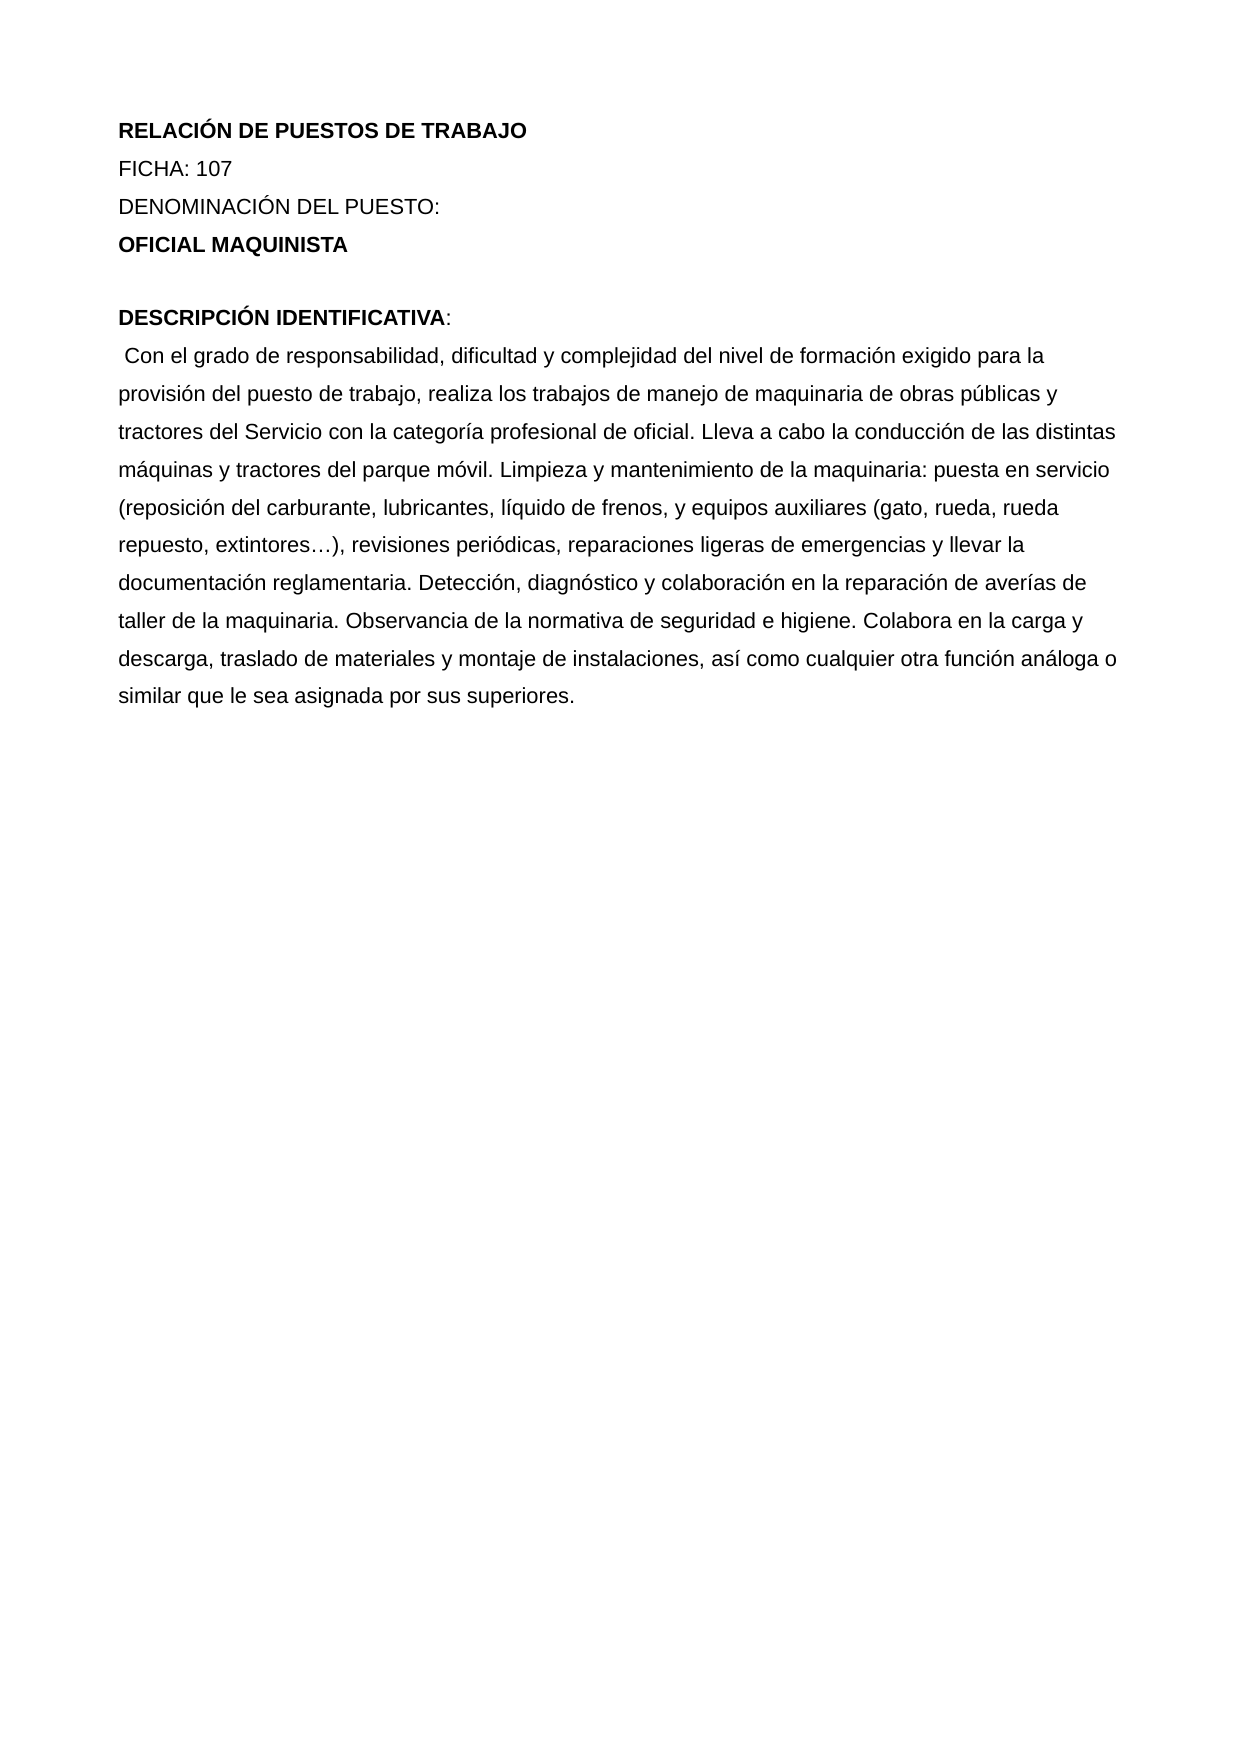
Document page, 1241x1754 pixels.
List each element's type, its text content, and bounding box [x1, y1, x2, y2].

text Con el grado de responsabilidad, dificultad y complejidad del nivel de formación exigido para la provisión del puesto de trabajo, realiza los trabajos de manejo de maquinaria de obras públicas y tractores del Servicio con la categoría profesional de oficial. Lleva a cabo la conducción de las distintas máquinas y tractores del parque móvil. Limpieza y mantenimiento de la maquinaria: puesta en servicio (reposición del carburante, lubricantes, líquido de frenos, y equipos auxiliares (gato, rueda, rueda repuesto, extintores…), revisiones periódicas, reparaciones ligeras de emergencias y llevar la documentación reglamentaria. Detección, diagnóstico y colaboración en la reparación de averías de taller de la maquinaria. Observancia de la normativa de seguridad e higiene. Colabora en la carga y descarga, traslado de materiales y montaje de instalaciones, así como cualquier otra función análoga o similar que le sea asignada por sus superiores. [118, 343, 1122, 709]
text FICHA: 107 [118, 156, 1122, 181]
text RELACIÓN DE PUESTOS DE TRABAJO [118, 118, 1122, 143]
text DESCRIPCIÓN IDENTIFICATIVA: [118, 305, 1122, 331]
text OFICIAL MAQUINISTA [118, 232, 1122, 257]
text DENOMINACIÓN DEL PUESTO: [118, 194, 1122, 219]
